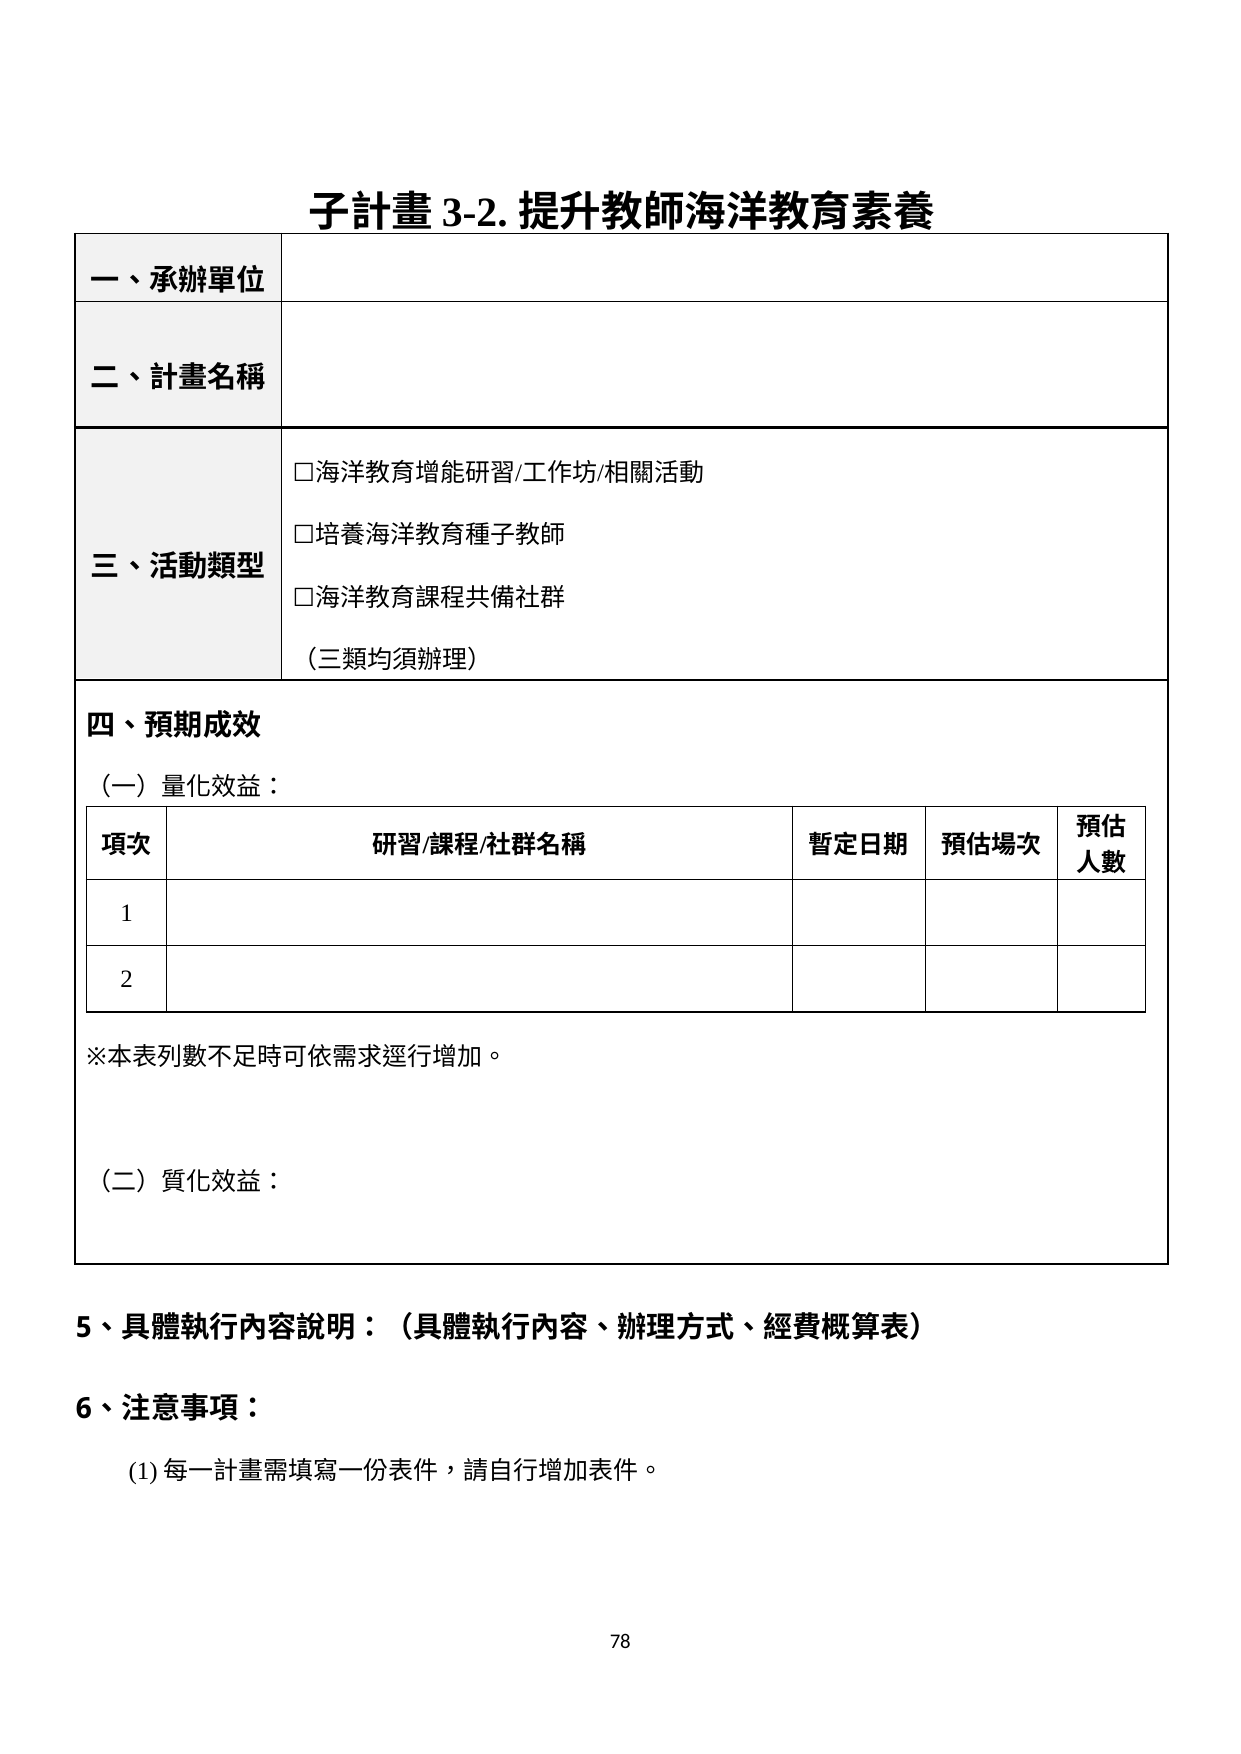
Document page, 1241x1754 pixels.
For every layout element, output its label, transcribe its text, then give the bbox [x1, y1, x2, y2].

table_cell [282, 234, 1167, 301]
table_header 預估人數 [1058, 807, 1145, 879]
table_cell [282, 302, 1167, 426]
table_cell [926, 880, 1057, 945]
list 具體執行內容說明：（具體執行內容、辦理方式、經費概算表） [75, 1283, 1165, 1346]
table_cell 1 [87, 880, 166, 945]
table_header 研習/課程/社群名稱 [167, 807, 792, 879]
table_cell ☐海洋教育增能研習/工作坊/相關活動 ☐培養海洋教育種子教師 ☐海洋教育課程共備社群 （三類均須辦理） [282, 429, 1167, 678]
table_header 暫定日期 [793, 807, 925, 879]
table_cell [793, 880, 925, 945]
table_header 預估場次 [926, 807, 1057, 879]
table_cell [1058, 946, 1145, 1011]
table_cell 四、預期成效 （一）量化效益： ※本表列數不足時可依需求逕行增加。 （二）質化效益： [76, 681, 1167, 1262]
table_cell 2 [87, 946, 166, 1011]
list 注意事項： [75, 1364, 1165, 1427]
table_cell 二、計畫名稱 [76, 302, 281, 426]
table_cell [926, 946, 1057, 1011]
table_header 項次 [87, 807, 166, 879]
table_cell [1058, 880, 1145, 945]
table_cell 一、承辦單位 [76, 234, 281, 301]
table_cell [793, 946, 925, 1011]
list 每一計畫需填寫一份表件，請自行增加表件。 [158, 1427, 1165, 1489]
table_header 子計畫3-2. 提升教師海洋教育素養 [75, 164, 1168, 232]
table_cell [167, 946, 792, 1011]
table_cell [167, 880, 792, 945]
table_cell 三、活動類型 [76, 429, 281, 678]
